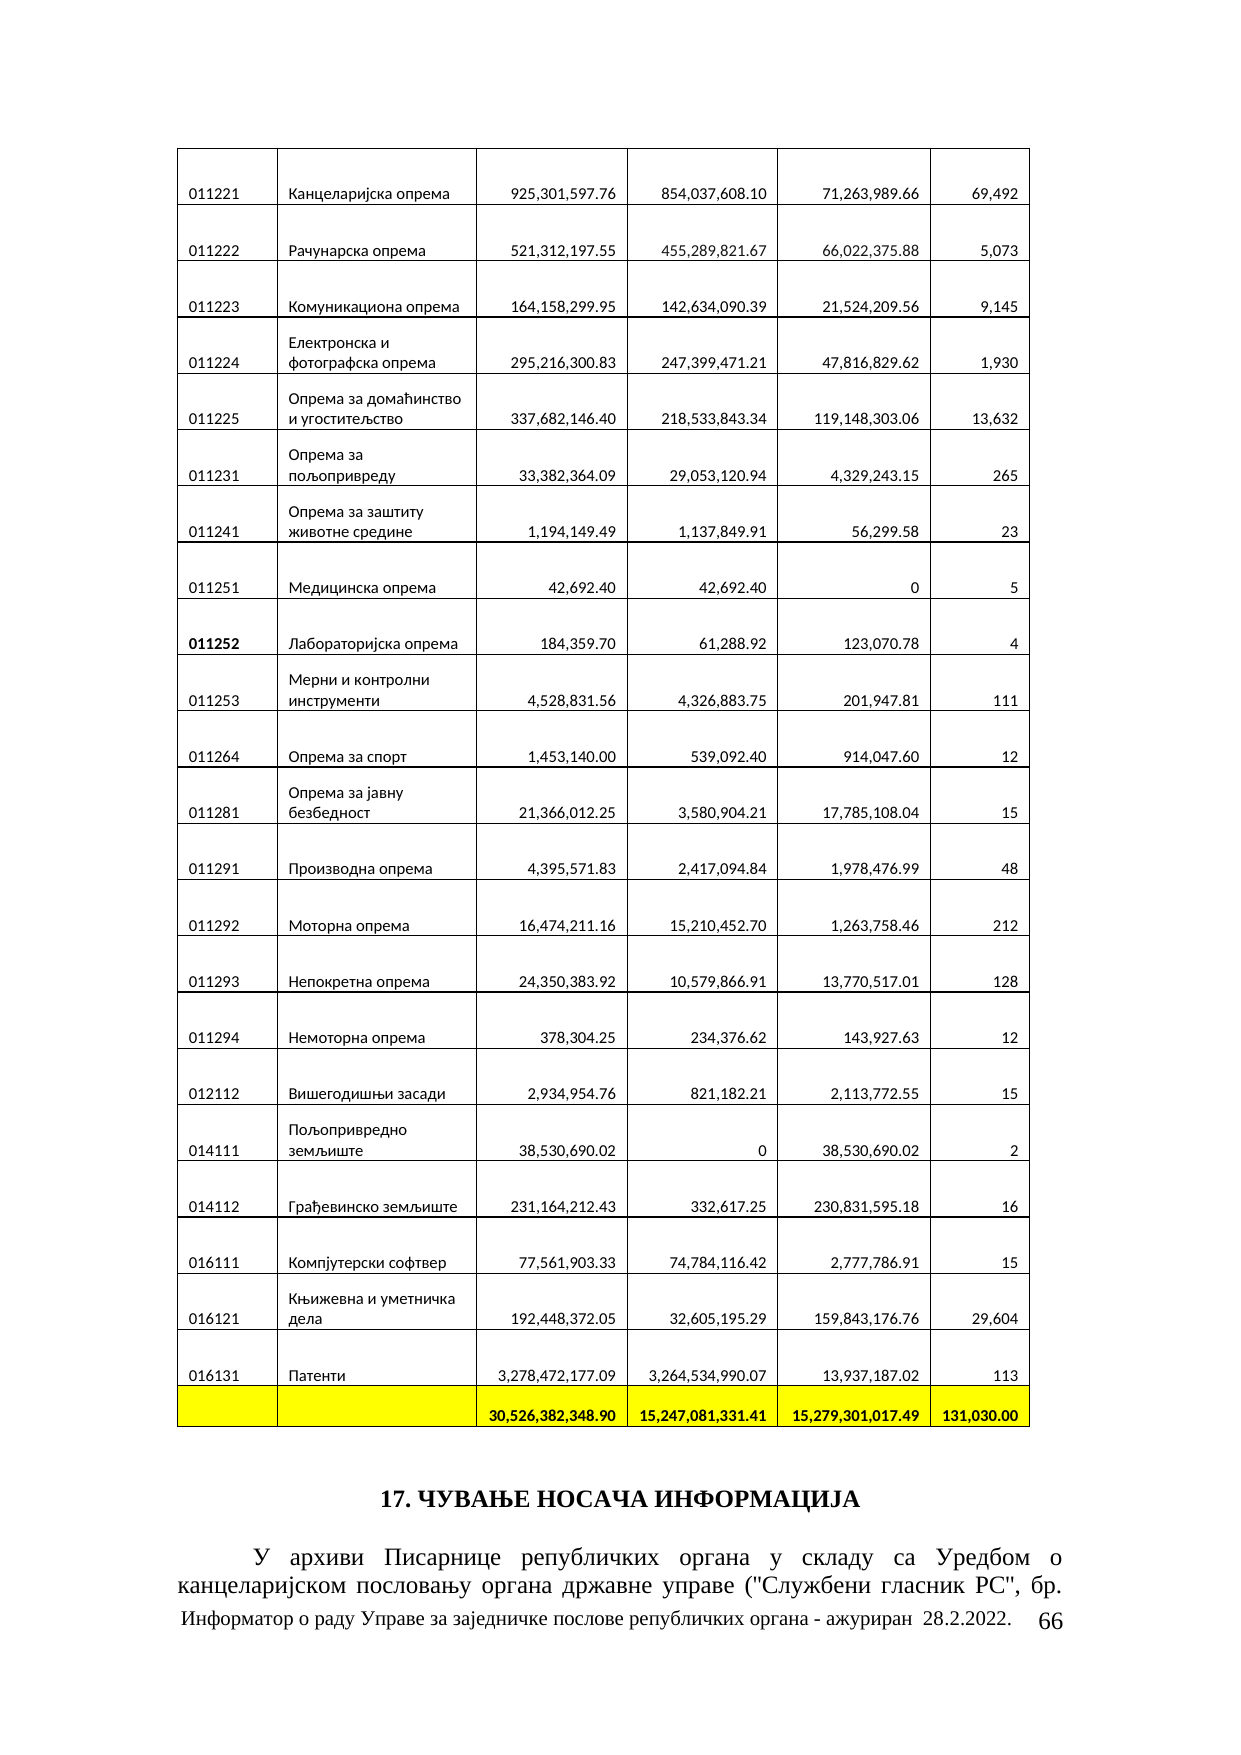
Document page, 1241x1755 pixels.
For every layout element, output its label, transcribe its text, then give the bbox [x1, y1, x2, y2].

table_cell 42,692.40 [628, 543, 777, 598]
table_cell 66,022,375.88 [778, 205, 930, 260]
table_cell 61,288.92 [628, 599, 777, 654]
table_cell 23 [931, 486, 1029, 541]
table_cell 455,289,821.67 [628, 205, 777, 260]
table_cell Медицинска опрема [278, 543, 476, 598]
table_cell 128 [931, 936, 1029, 991]
table_cell 539,092.40 [628, 711, 777, 766]
table_cell 4,329,243.15 [778, 430, 930, 485]
table_cell 1,978,476.99 [778, 824, 930, 879]
table_cell Патенти [278, 1330, 476, 1385]
table_cell 011223 [178, 261, 277, 316]
table_cell 74,784,116.42 [628, 1218, 777, 1273]
table_cell 15 [931, 1218, 1029, 1273]
table_cell 0 [778, 543, 930, 598]
table_cell 111 [931, 655, 1029, 710]
table_cell 914,047.60 [778, 711, 930, 766]
table_cell 0 [628, 1105, 777, 1160]
table_cell Грађевинско земљиште [278, 1161, 476, 1216]
table_cell 24,350,383.92 [477, 936, 627, 991]
table_cell Моторна опрема [278, 880, 476, 935]
table_cell 38,530,690.02 [778, 1105, 930, 1160]
table_cell 15,279,301,017.49 [778, 1386, 930, 1426]
table_cell 15,247,081,331.41 [628, 1386, 777, 1426]
table_cell 16 [931, 1161, 1029, 1216]
table_cell 38,530,690.02 [477, 1105, 627, 1160]
table_cell [178, 1386, 277, 1426]
table_cell 15 [931, 1049, 1029, 1104]
table_cell 212 [931, 880, 1029, 935]
table_cell 231,164,212.43 [477, 1161, 627, 1216]
table_cell 12 [931, 711, 1029, 766]
table_cell 012112 [178, 1049, 277, 1104]
table_cell 47,816,829.62 [778, 318, 930, 373]
table_cell Канцеларијска опрема [278, 149, 476, 204]
table_cell 011252 [178, 599, 277, 654]
table_cell 10,579,866.91 [628, 936, 777, 991]
table_cell 69,492 [931, 149, 1029, 204]
table_cell 1,194,149.49 [477, 486, 627, 541]
table_cell 011241 [178, 486, 277, 541]
table_cell Опрема за пољопривреду [278, 430, 476, 485]
table_cell 9,145 [931, 261, 1029, 316]
table_cell Вишегодишњи засади [278, 1049, 476, 1104]
table_cell Компјутерски софтвер [278, 1218, 476, 1273]
table_cell 011291 [178, 824, 277, 879]
table_cell 011281 [178, 768, 277, 823]
table_cell 5,073 [931, 205, 1029, 260]
table_cell 13,937,187.02 [778, 1330, 930, 1385]
table_cell 925,301,597.76 [477, 149, 627, 204]
table_cell 119,148,303.06 [778, 374, 930, 429]
table_cell 1,930 [931, 318, 1029, 373]
table_cell 014111 [178, 1105, 277, 1160]
table_cell Књижевна и уметничка дела [278, 1274, 476, 1329]
table_cell 4,326,883.75 [628, 655, 777, 710]
text У архиви Писарнице републичких органа у складу са Уредбом о канцеларијском пословању органа државне управе (''Службени гласник РС'', бр. [177, 1542, 1063, 1599]
table_cell 2 [931, 1105, 1029, 1160]
table_cell 011253 [178, 655, 277, 710]
table_cell 1,453,140.00 [477, 711, 627, 766]
table_cell Опрема за домаћинство и угоститељство [278, 374, 476, 429]
table_cell 113 [931, 1330, 1029, 1385]
table_cell [278, 1386, 476, 1426]
table_cell 011231 [178, 430, 277, 485]
table_cell 15,210,452.70 [628, 880, 777, 935]
table_cell 29,053,120.94 [628, 430, 777, 485]
table_cell 854,037,608.10 [628, 149, 777, 204]
table_cell 143,927.63 [778, 993, 930, 1048]
table_cell Лабораторијска опрема [278, 599, 476, 654]
table_cell 521,312,197.55 [477, 205, 627, 260]
table_cell 011293 [178, 936, 277, 991]
table_cell 011222 [178, 205, 277, 260]
table_cell Рачунарска опрема [278, 205, 476, 260]
table_cell Производна опрема [278, 824, 476, 879]
table_cell 2,113,772.55 [778, 1049, 930, 1104]
table_cell Немоторна опрема [278, 993, 476, 1048]
table_cell 56,299.58 [778, 486, 930, 541]
table_cell 32,605,195.29 [628, 1274, 777, 1329]
table_cell Опрема за јавну безбедност [278, 768, 476, 823]
table_cell 164,158,299.95 [477, 261, 627, 316]
table_cell 265 [931, 430, 1029, 485]
table_cell 15 [931, 768, 1029, 823]
table_cell 4,395,571.83 [477, 824, 627, 879]
table_cell 184,359.70 [477, 599, 627, 654]
table_cell 2,777,786.91 [778, 1218, 930, 1273]
table_cell 2,417,094.84 [628, 824, 777, 879]
table_cell 3,264,534,990.07 [628, 1330, 777, 1385]
table_cell 218,533,843.34 [628, 374, 777, 429]
table_cell 011221 [178, 149, 277, 204]
table_cell 201,947.81 [778, 655, 930, 710]
table_cell 3,580,904.21 [628, 768, 777, 823]
table_cell 48 [931, 824, 1029, 879]
table_cell 337,682,146.40 [477, 374, 627, 429]
table_cell 332,617.25 [628, 1161, 777, 1216]
table_cell 234,376.62 [628, 993, 777, 1048]
table_cell 13,632 [931, 374, 1029, 429]
table_cell 821,182.21 [628, 1049, 777, 1104]
table_cell 4,528,831.56 [477, 655, 627, 710]
table_cell Опрема за заштиту животне средине [278, 486, 476, 541]
table_cell 011251 [178, 543, 277, 598]
table_cell 16,474,211.16 [477, 880, 627, 935]
table_cell 33,382,364.09 [477, 430, 627, 485]
table_cell 378,304.25 [477, 993, 627, 1048]
table_cell 123,070.78 [778, 599, 930, 654]
table_cell 016121 [178, 1274, 277, 1329]
table_cell 192,448,372.05 [477, 1274, 627, 1329]
table_cell 1,263,758.46 [778, 880, 930, 935]
table_cell 2,934,954.76 [477, 1049, 627, 1104]
table_cell Мерни и контролни инструменти [278, 655, 476, 710]
table_cell 5 [931, 543, 1029, 598]
table_cell 21,366,012.25 [477, 768, 627, 823]
table_cell 1,137,849.91 [628, 486, 777, 541]
table_cell 011225 [178, 374, 277, 429]
table_cell 42,692.40 [477, 543, 627, 598]
table_cell 142,634,090.39 [628, 261, 777, 316]
table_cell 159,843,176.76 [778, 1274, 930, 1329]
table_cell 30,526,382,348.90 [477, 1386, 627, 1426]
text 17. ЧУВАЊЕ НОСАЧА ИНФОРМАЦИЈА [177, 1484, 1063, 1513]
table_cell 016131 [178, 1330, 277, 1385]
table_cell 011294 [178, 993, 277, 1048]
table_cell 29,604 [931, 1274, 1029, 1329]
table_cell 131,030.00 [931, 1386, 1029, 1426]
table_cell Комуникациона опрема [278, 261, 476, 316]
table_cell 12 [931, 993, 1029, 1048]
table_cell Опрема за спорт [278, 711, 476, 766]
table_cell Пољопривредно земљиште [278, 1105, 476, 1160]
table_cell 011292 [178, 880, 277, 935]
table_cell 014112 [178, 1161, 277, 1216]
table_cell 21,524,209.56 [778, 261, 930, 316]
table_cell 4 [931, 599, 1029, 654]
table_cell 247,399,471.21 [628, 318, 777, 373]
table_cell 3,278,472,177.09 [477, 1330, 627, 1385]
table_cell 011264 [178, 711, 277, 766]
table_cell Непокретна опрема [278, 936, 476, 991]
table_cell 13,770,517.01 [778, 936, 930, 991]
table_cell 295,216,300.83 [477, 318, 627, 373]
table_cell 77,561,903.33 [477, 1218, 627, 1273]
table_cell Електронска и фотографска опрема [278, 318, 476, 373]
table_cell 016111 [178, 1218, 277, 1273]
table_cell 71,263,989.66 [778, 149, 930, 204]
table_cell 230,831,595.18 [778, 1161, 930, 1216]
table_cell 17,785,108.04 [778, 768, 930, 823]
table_cell 011224 [178, 318, 277, 373]
